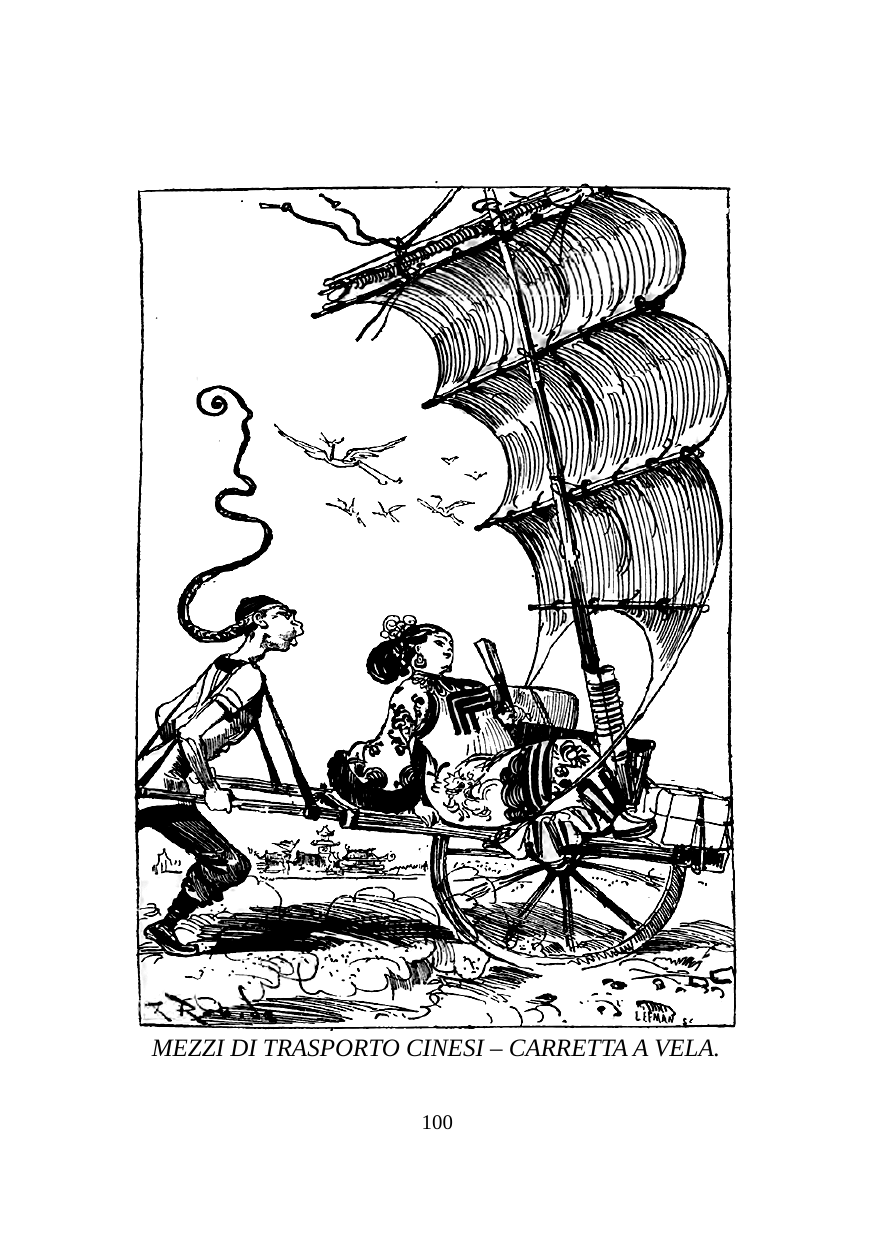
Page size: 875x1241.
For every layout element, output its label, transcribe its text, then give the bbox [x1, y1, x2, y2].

picture [132, 181, 742, 1033]
text MEZZI DI TRASPORTO CINESI ‒ CARRETTA A VELA. [106, 1033, 768, 1061]
